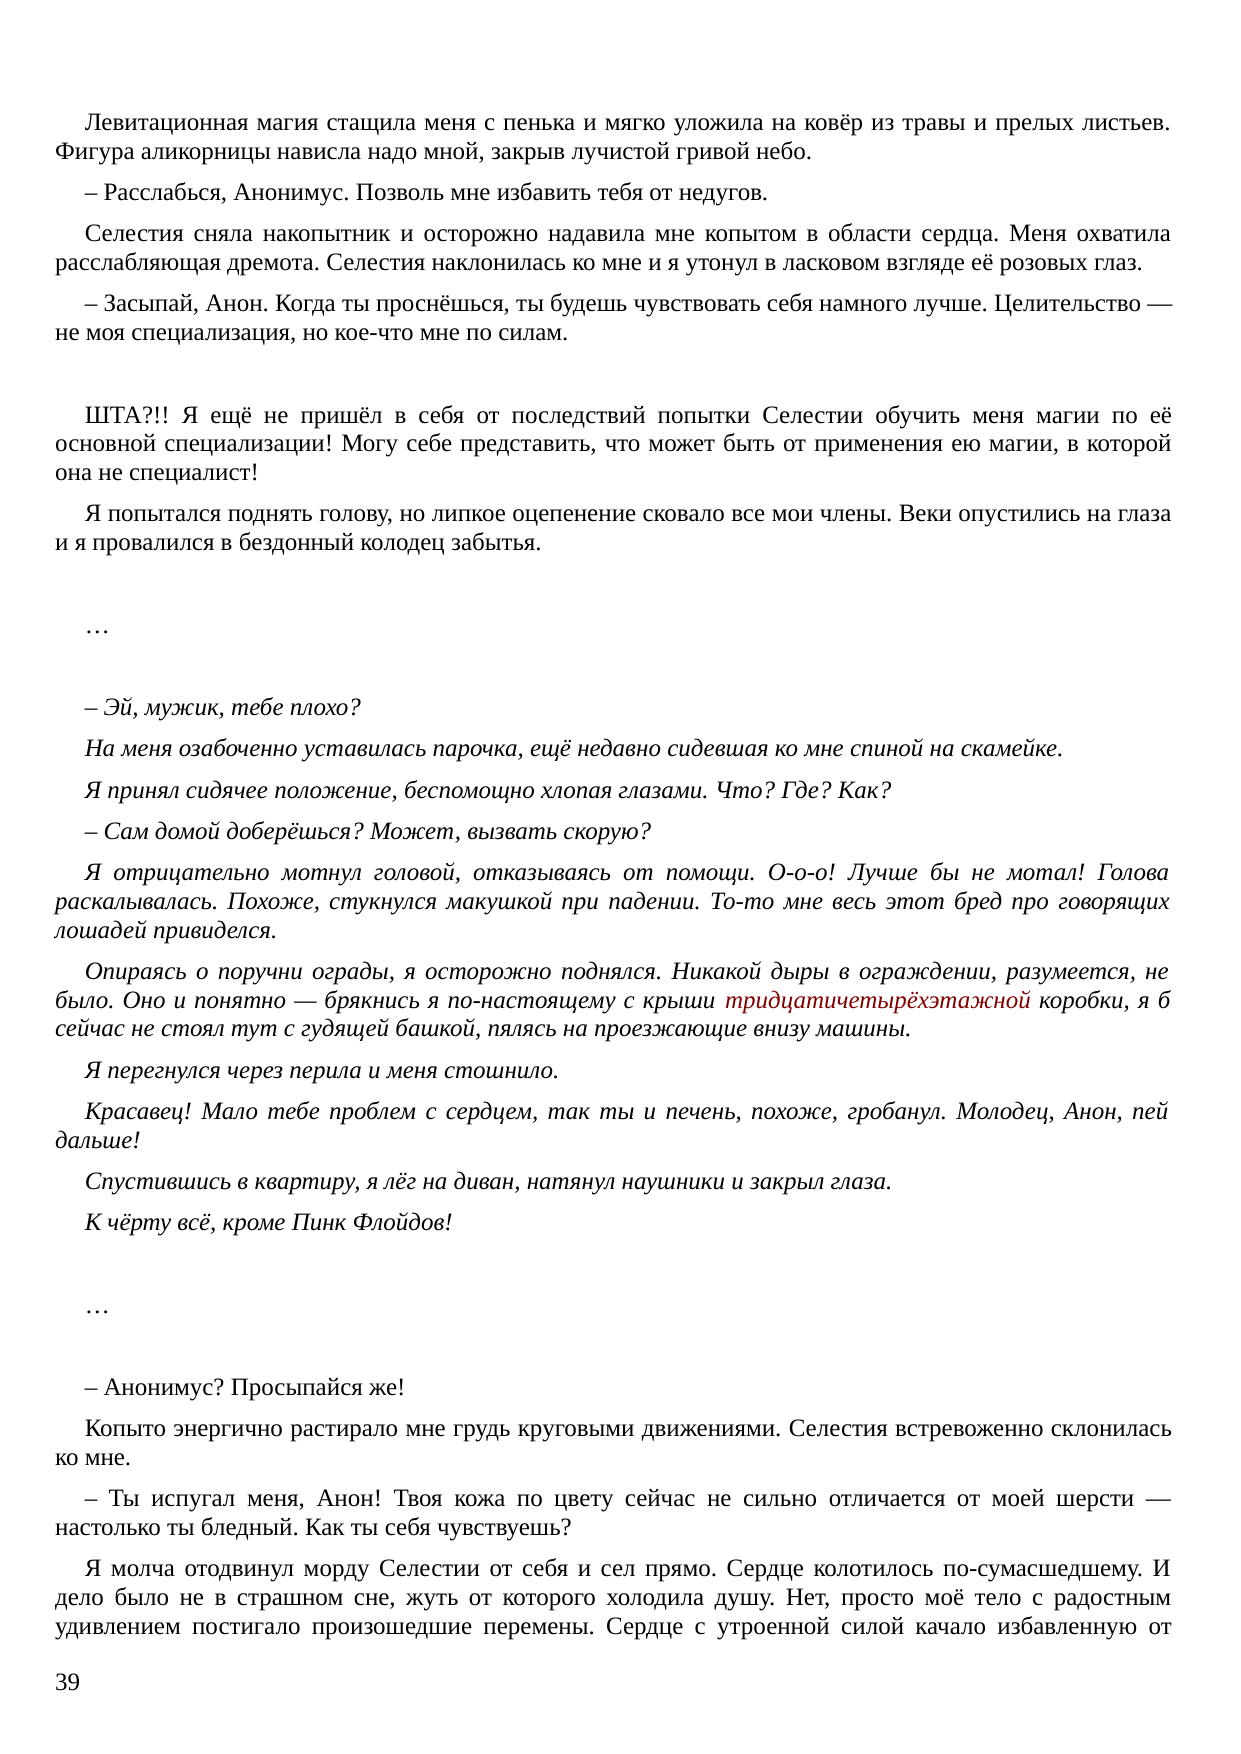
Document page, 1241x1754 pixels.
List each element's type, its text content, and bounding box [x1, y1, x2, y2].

text – Анонимус? Просыпайся же! [55, 1372, 1173, 1401]
text – Ты испугал меня, Анон! Твоя кожа по цвету сейчас не сильно отличается от моей шерсти — настолько ты бледный. Как ты себя чувствуешь? [55, 1483, 1173, 1541]
text Левитационная магия стащила меня с пенька и мягко уложила на ковёр из травы и прелых листьев. Фигура аликорницы нависла надо мной, закрыв лучистой гривой небо. [55, 107, 1173, 165]
text – Эй, мужик, тебе плохо? [55, 692, 1173, 721]
text … [55, 1290, 1173, 1318]
text К чёрту всё, кроме Пинк Флойдов! [55, 1207, 1173, 1236]
text ШТА?!! Я ещё не пришёл в себя от последствий попытки Селестии обучить меня магии по её основной специализации! Могу себе представить, что может быть от применения ею магии, в которой она не специалист! [55, 400, 1173, 486]
text Я принял сидячее положение, беспомощно хлопая глазами. Что? Где? Как? [55, 775, 1173, 803]
text Я перегнулся через перила и меня стошнило. [55, 1055, 1173, 1083]
text Селестия сняла накопытник и осторожно надавила мне копытом в области сердца. Меня охватила расслабляющая дремота. Селестия наклонилась ко мне и я утонул в ласковом взгляде её розовых глаз. [55, 218, 1173, 276]
text Копыто энергично растирало мне грудь круговыми движениями. Селестия встревоженно склонилась ко мне. [55, 1413, 1173, 1471]
text Я попытался поднять голову, но липкое оцепенение сковало все мои члены. Веки опустились на глаза и я провалился в бездонный колодец забытья. [55, 498, 1173, 556]
text – Засыпай, Анон. Когда ты проснёшься, ты будешь чувствовать себя намного лучше. Целительство — не моя специализация, но кое-что мне по силам. [55, 288, 1173, 346]
text – Расслабься, Анонимус. Позволь мне избавить тебя от недугов. [55, 177, 1173, 206]
text Опираясь о поручни ограды, я осторожно поднялся. Никакой дыры в ограждении, разумеется, не было. Оно и понятно — брякнись я по-настоящему с крыши тридцатичетырёхэтажной коробки, я б сейчас не стоял тут с гудящей башкой, пялясь на проезжающие внизу машины. [55, 956, 1173, 1042]
text – Сам домой доберёшься? Может, вызвать скорую? [55, 816, 1173, 845]
text … [55, 610, 1173, 638]
text Я молча отодвинул морду Селестии от себя и сел прямо. Сердце колотилось по-сумасшедшему. И дело было не в страшном сне, жуть от которого холодила душу. Нет, просто моё тело с радостным удивлением постигало произошедшие перемены. Сердце с утроенной силой качало избавленную от [55, 1553, 1173, 1640]
text Я отрицательно мотнул головой, отказываясь от помощи. О-о-о! Лучше бы не мотал! Голова раскалывалась. Похоже, стукнулся макушкой при падении. То-то мне весь этот бред про говорящих лошадей привиделся. [55, 857, 1173, 943]
text На меня озабоченно уставилась парочка, ещё недавно сидевшая ко мне спиной на скамейке. [55, 733, 1173, 762]
text Спустившись в квартиру, я лёг на диван, натянул наушники и закрыл глаза. [55, 1166, 1173, 1195]
text Красавец! Мало тебе проблем с сердцем, так ты и печень, похоже, гробанул. Молодец, Анон, пей дальше! [55, 1096, 1173, 1153]
